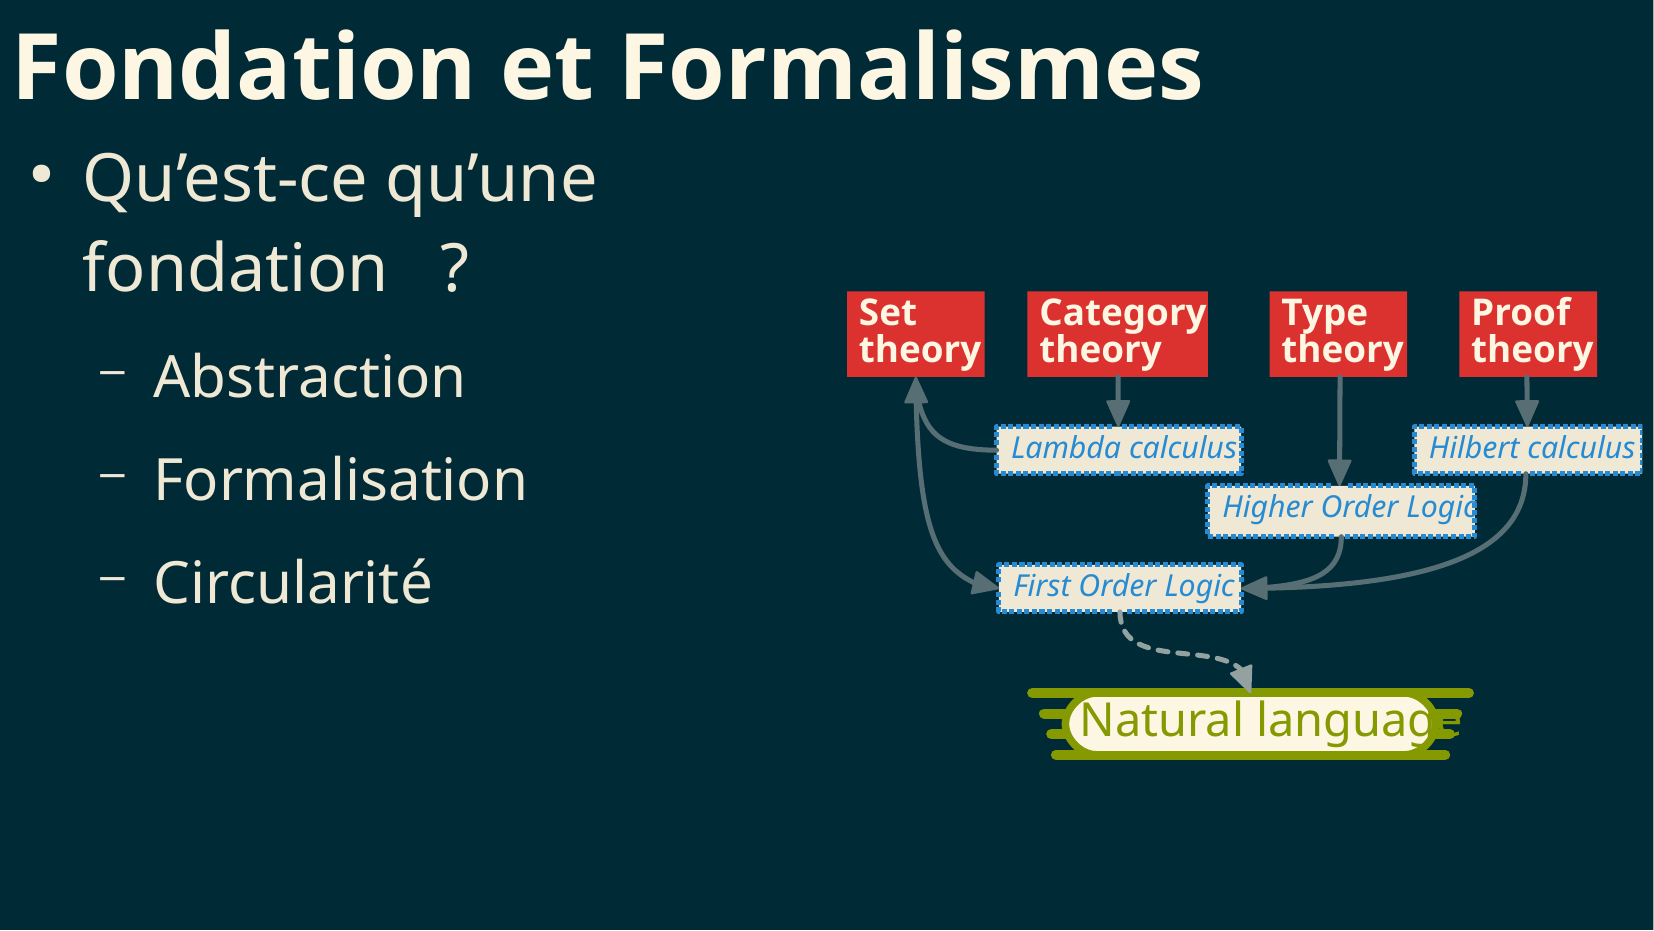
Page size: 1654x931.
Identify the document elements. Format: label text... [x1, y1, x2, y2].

picture [1156, 648, 1170, 654]
list Qu’est-ce qu’une fondation ? Abstraction Formalisation Circularité [11, 129, 808, 922]
picture [848, 292, 1642, 624]
picture [1215, 657, 1228, 663]
picture [1176, 651, 1189, 656]
picture [1138, 642, 1150, 649]
picture [1028, 664, 1473, 759]
picture [1123, 630, 1133, 640]
title Fondation et Formalismes [11, 7, 1501, 121]
picture [1196, 653, 1209, 658]
